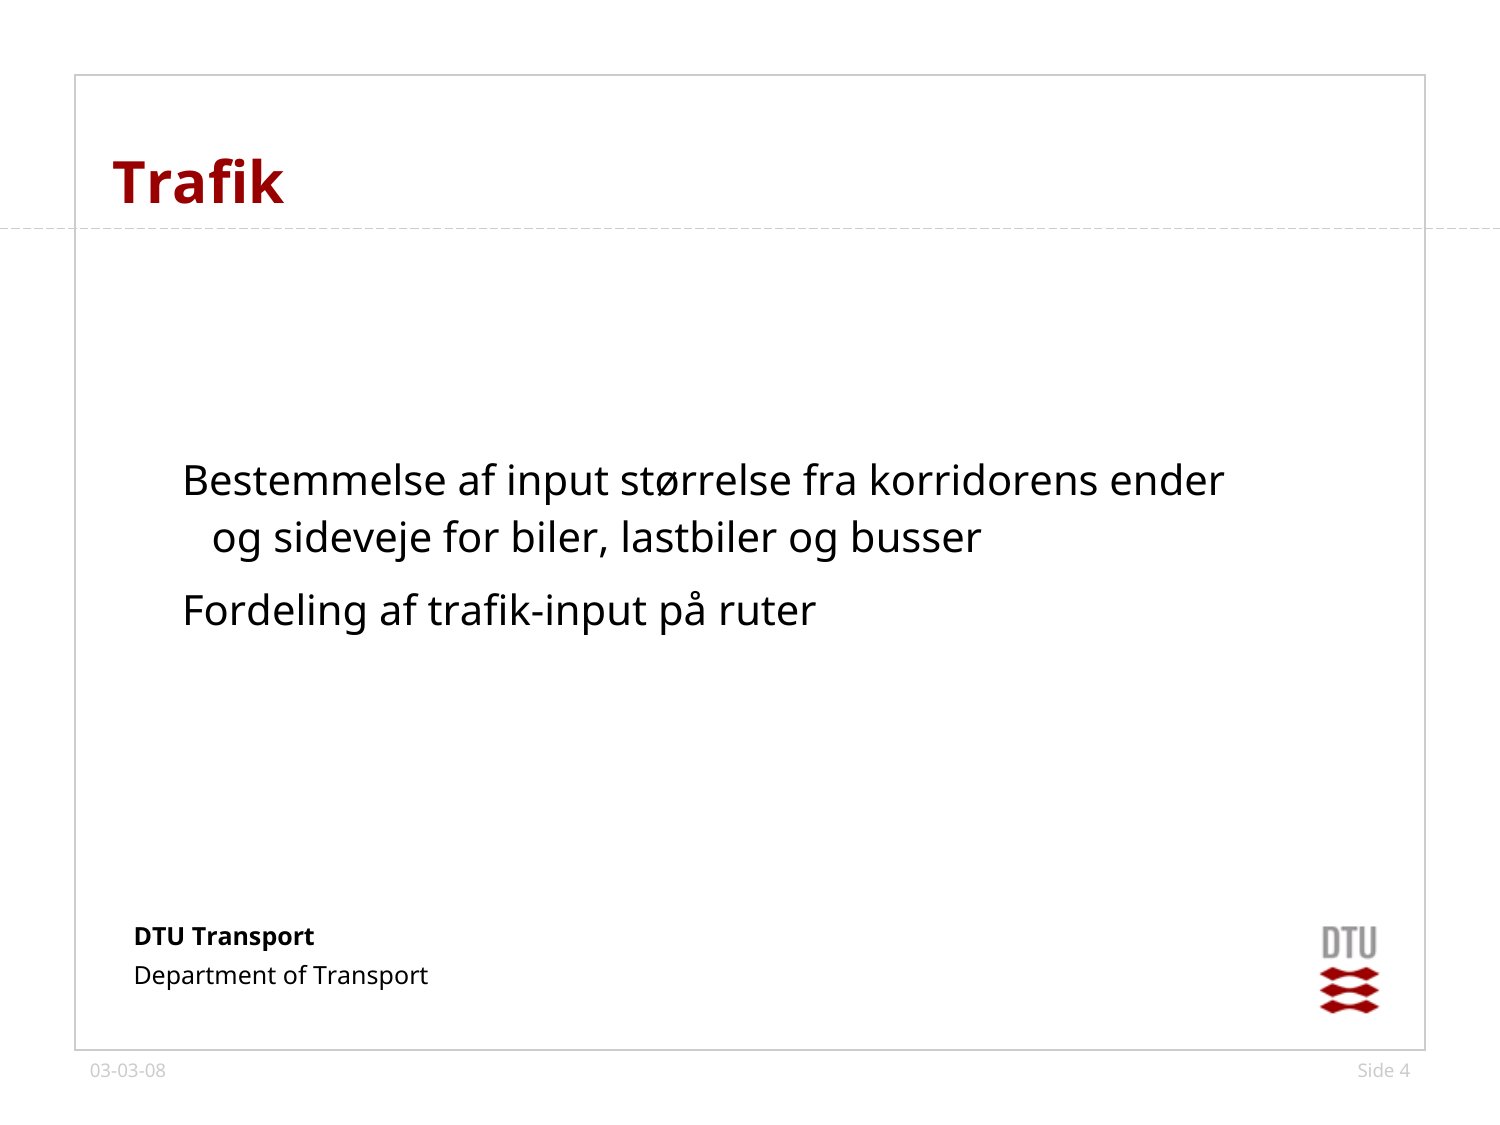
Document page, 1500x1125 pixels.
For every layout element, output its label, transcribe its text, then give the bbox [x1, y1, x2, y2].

title Trafik [112, 132, 1401, 231]
subtitle Bestemmelse af input størrelse fra korridorens ender og sideveje for biler, lastbiler og busser Fordeling af trafik-input på ruter [182, 295, 1270, 794]
picture [1297, 892, 1418, 1034]
